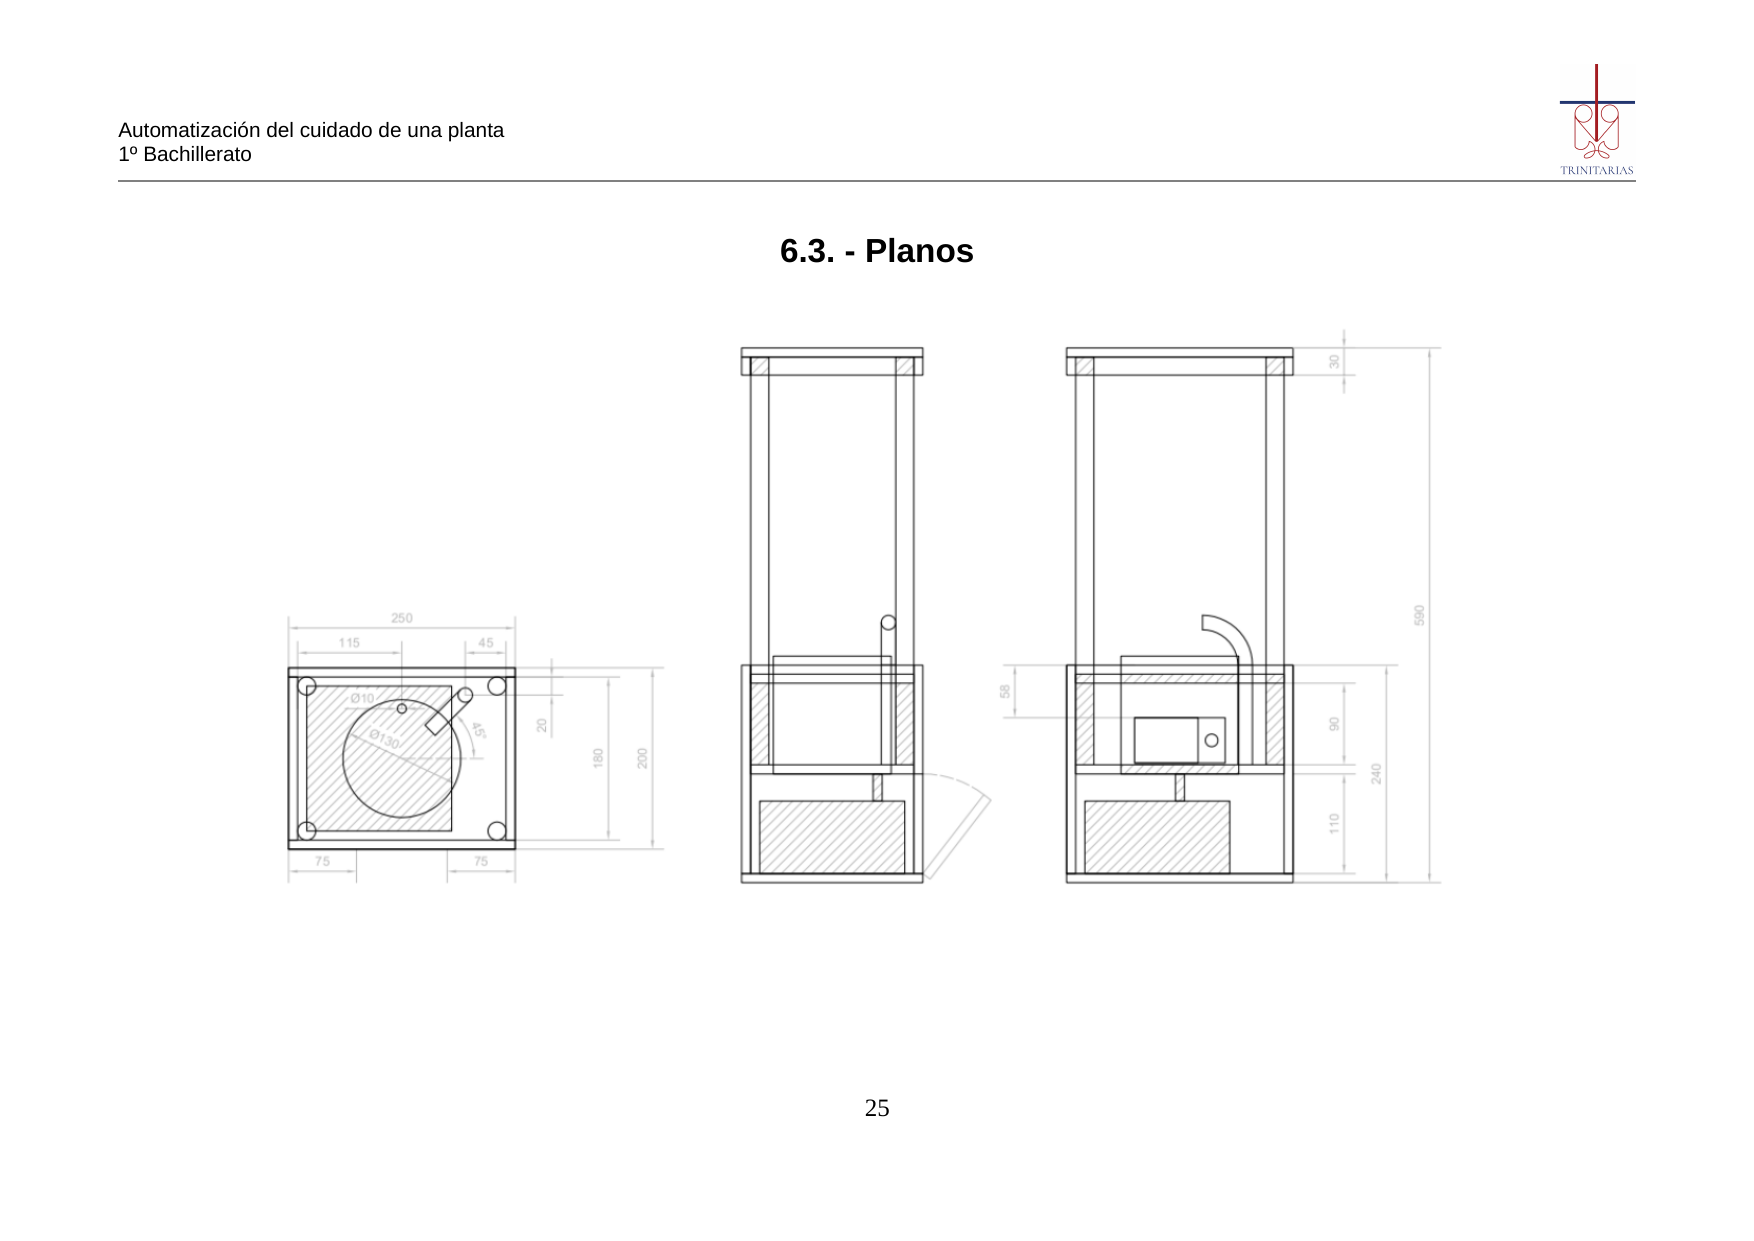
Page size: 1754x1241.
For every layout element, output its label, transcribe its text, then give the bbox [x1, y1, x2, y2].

subtitle Planos [118, 231, 1636, 269]
picture [1559, 64, 1636, 177]
